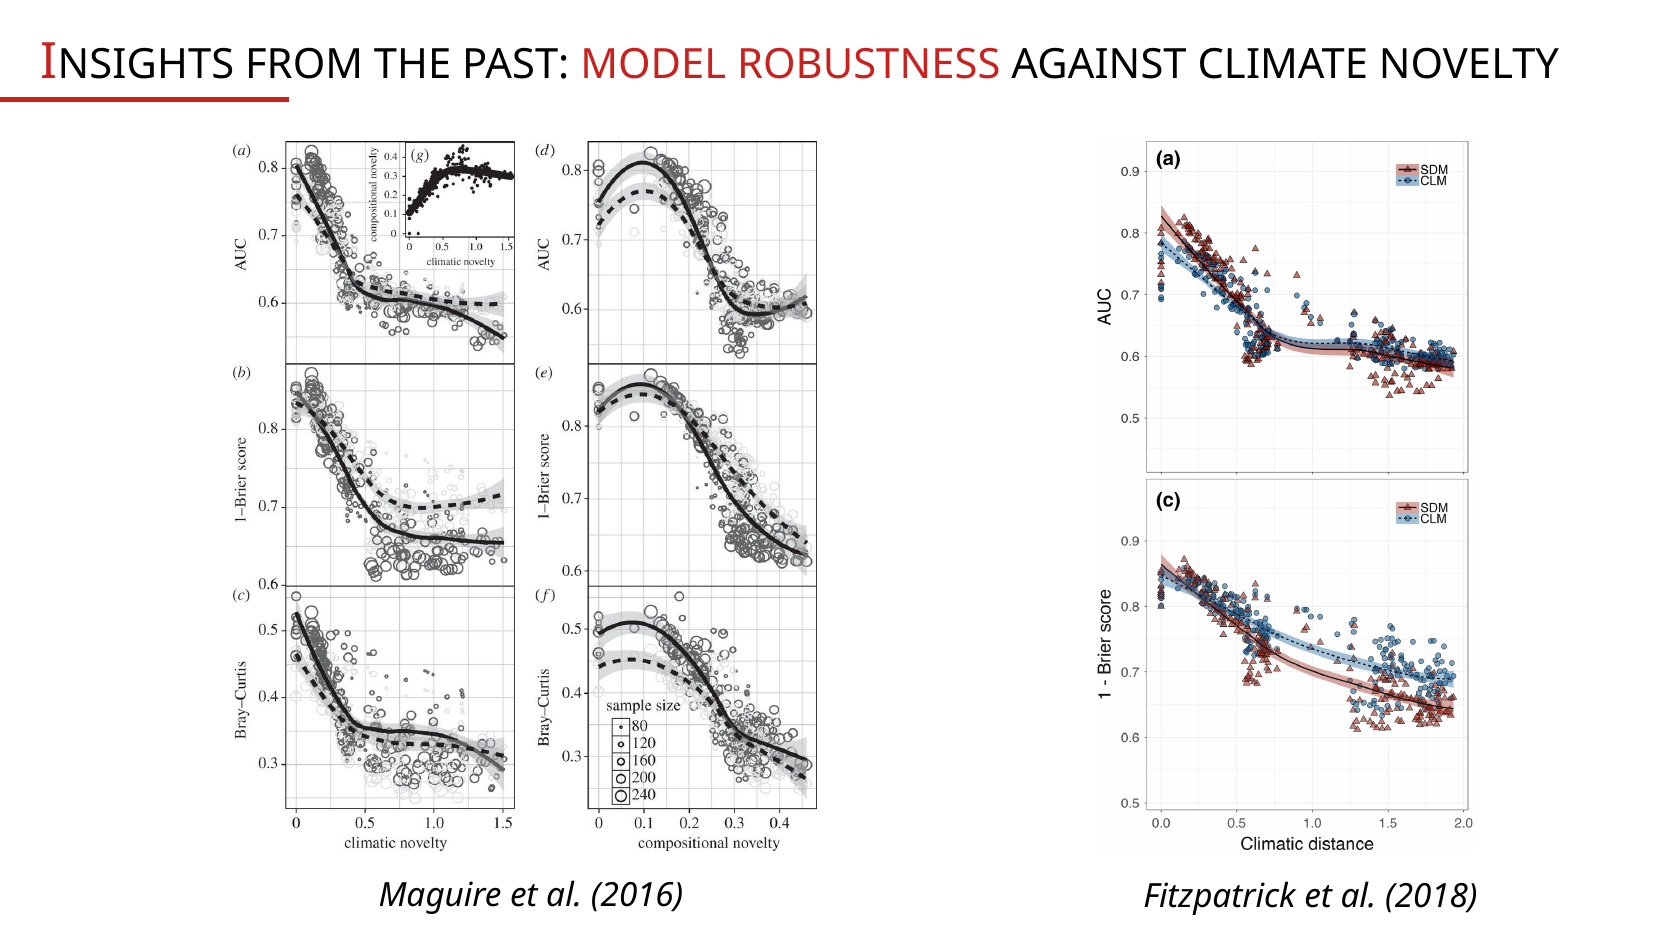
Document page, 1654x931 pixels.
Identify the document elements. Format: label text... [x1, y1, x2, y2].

text_box Fitzpatrick et al. (2018) [1103, 864, 1518, 925]
picture [232, 141, 817, 851]
text_box Maguire et al. (2016) [324, 864, 738, 925]
picture [1097, 140, 1478, 850]
text_box INSIGHTS FROM THE PAST: MODEL ROBUSTNESS AGAINST CLIMATE NOVELTY [25, 0, 1621, 119]
